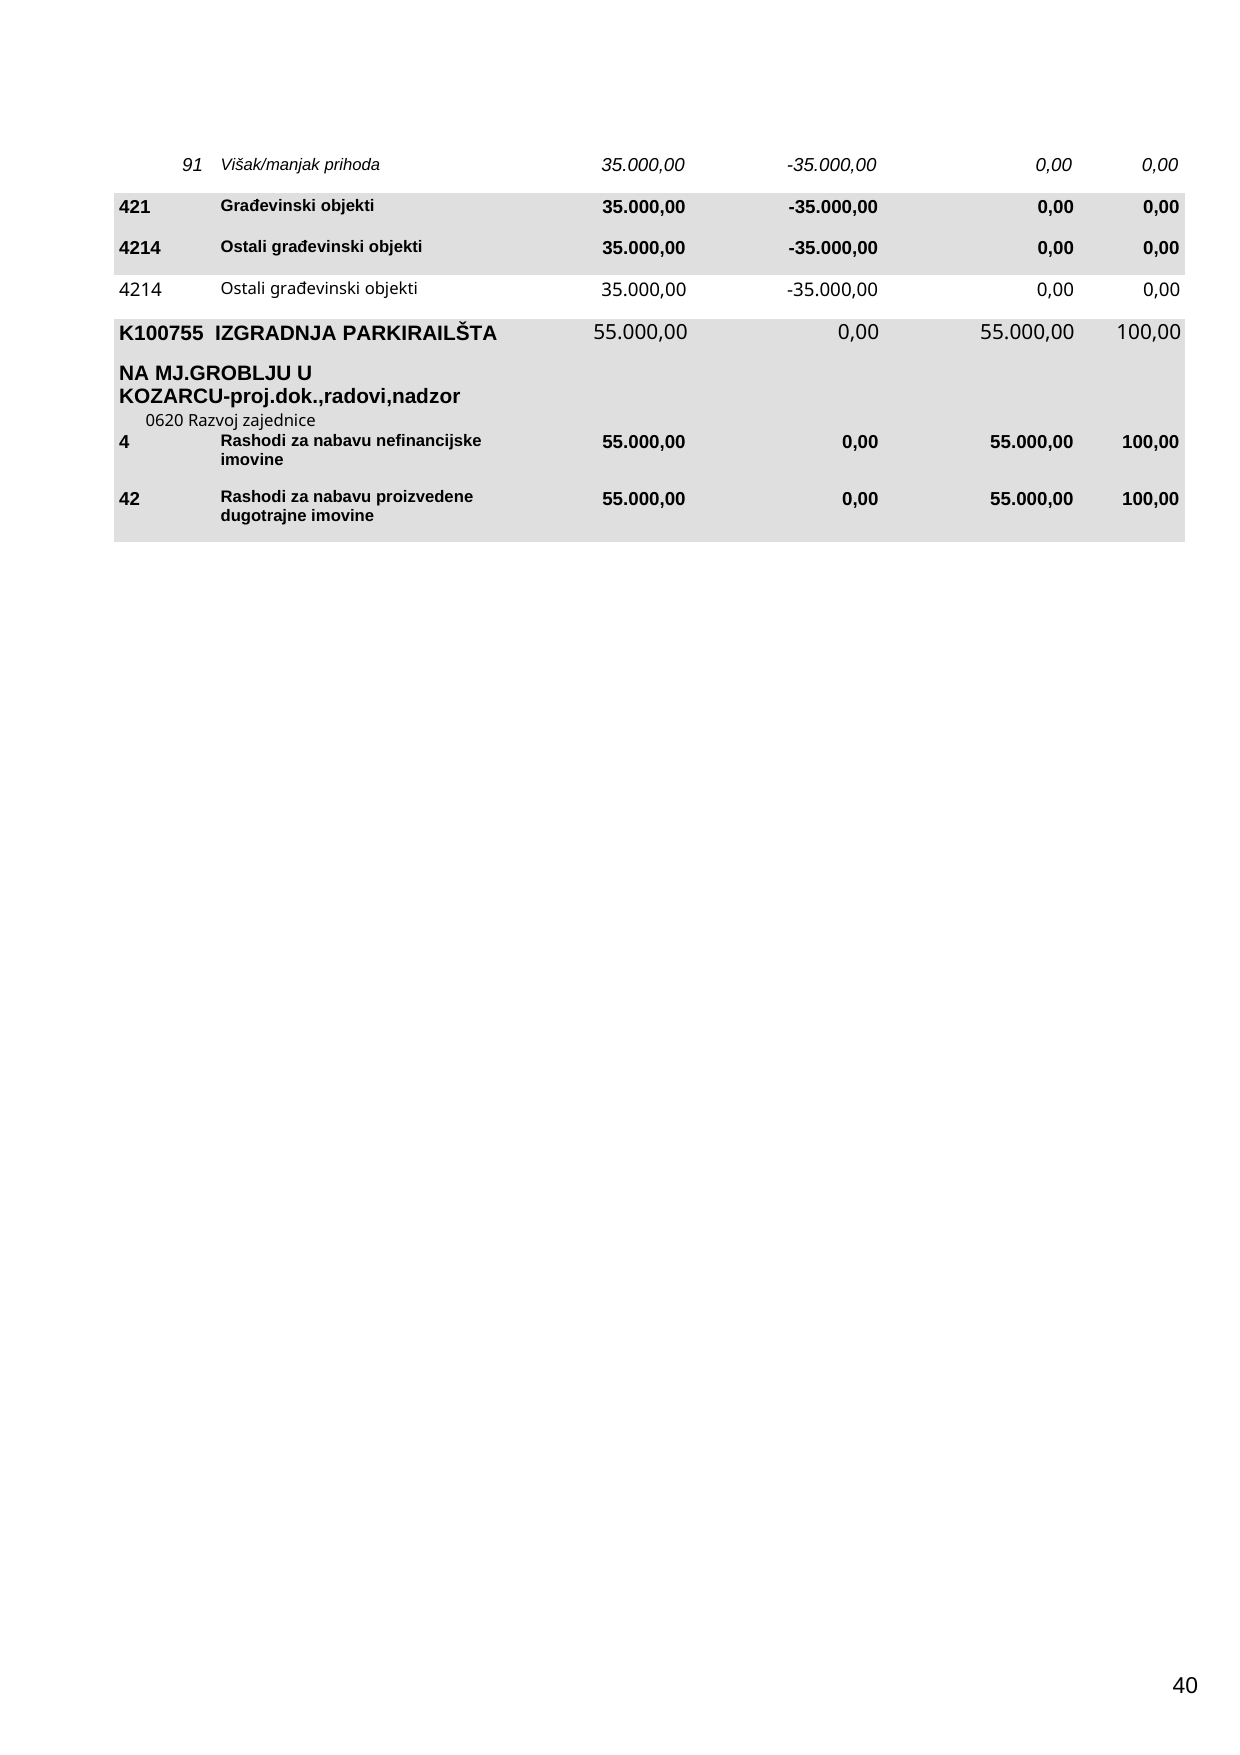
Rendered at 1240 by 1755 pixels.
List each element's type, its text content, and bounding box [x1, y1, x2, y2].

table_cell 4214 [114, 275, 182, 319]
table_cell 35.000,00 [546, 275, 733, 319]
table_cell 0,00 [1096, 275, 1185, 319]
table_cell 42 [114, 486, 182, 542]
table_cell -35.000,00 [733, 234, 929, 275]
table_cell 0,00 [929, 153, 1096, 192]
table_cell K100755 [114, 319, 209, 361]
table_cell 55.000,00 [929, 319, 1096, 361]
table_cell 0,00 [1096, 234, 1185, 275]
table_cell 55.000,00 [546, 319, 733, 361]
table_cell 0,00 [929, 234, 1096, 275]
table_cell Višak/manjak prihoda [209, 153, 546, 192]
table_cell [182, 234, 209, 275]
table_cell 0,00 [733, 319, 929, 361]
table_cell 100,00 [1096, 431, 1185, 486]
table_cell 55.000,00 [929, 486, 1096, 542]
table_cell [114, 153, 182, 192]
table_cell 55.000,00 [929, 431, 1096, 486]
table_cell Ostali građevinski objekti [209, 234, 546, 275]
table_cell 0,00 [1096, 153, 1185, 192]
table_cell 91 [182, 153, 209, 192]
table_cell [182, 193, 209, 234]
table_cell 0,00 [929, 275, 1096, 319]
table_cell Ostali građevinski objekti [209, 275, 546, 319]
table_cell 35.000,00 [546, 153, 733, 192]
table_cell 100,00 [1096, 319, 1185, 361]
table_cell 100,00 [1096, 486, 1185, 542]
table_cell 35.000,00 [546, 193, 733, 234]
table_cell 35.000,00 [546, 234, 733, 275]
table_cell 55.000,00 [546, 431, 733, 486]
table_cell 4214 [114, 234, 182, 275]
table_cell [182, 275, 209, 319]
table_cell -35.000,00 [733, 153, 929, 192]
table_cell 55.000,00 [546, 486, 733, 542]
table_cell -35.000,00 [733, 193, 929, 234]
table_cell -35.000,00 [733, 275, 929, 319]
table_cell IZGRADNJA PARKIRAILŠTA [209, 319, 546, 361]
table_cell 0,00 [929, 193, 1096, 234]
table_cell Građevinski objekti [209, 193, 546, 234]
table_cell Rashodi za nabavu proizvedene dugotrajne imovine [182, 486, 546, 542]
table_cell NA MJ.GROBLJU U KOZARCU-proj.dok.,radovi,nadzor 0620 Razvoj zajednice [114, 361, 1185, 431]
table_cell 4 [114, 431, 182, 486]
table_cell 421 [114, 193, 182, 234]
table_cell 0,00 [1096, 193, 1185, 234]
table_cell 0,00 [733, 431, 929, 486]
table_cell 0,00 [733, 486, 929, 542]
table_cell Rashodi za nabavu nefinancijske imovine [182, 431, 546, 486]
